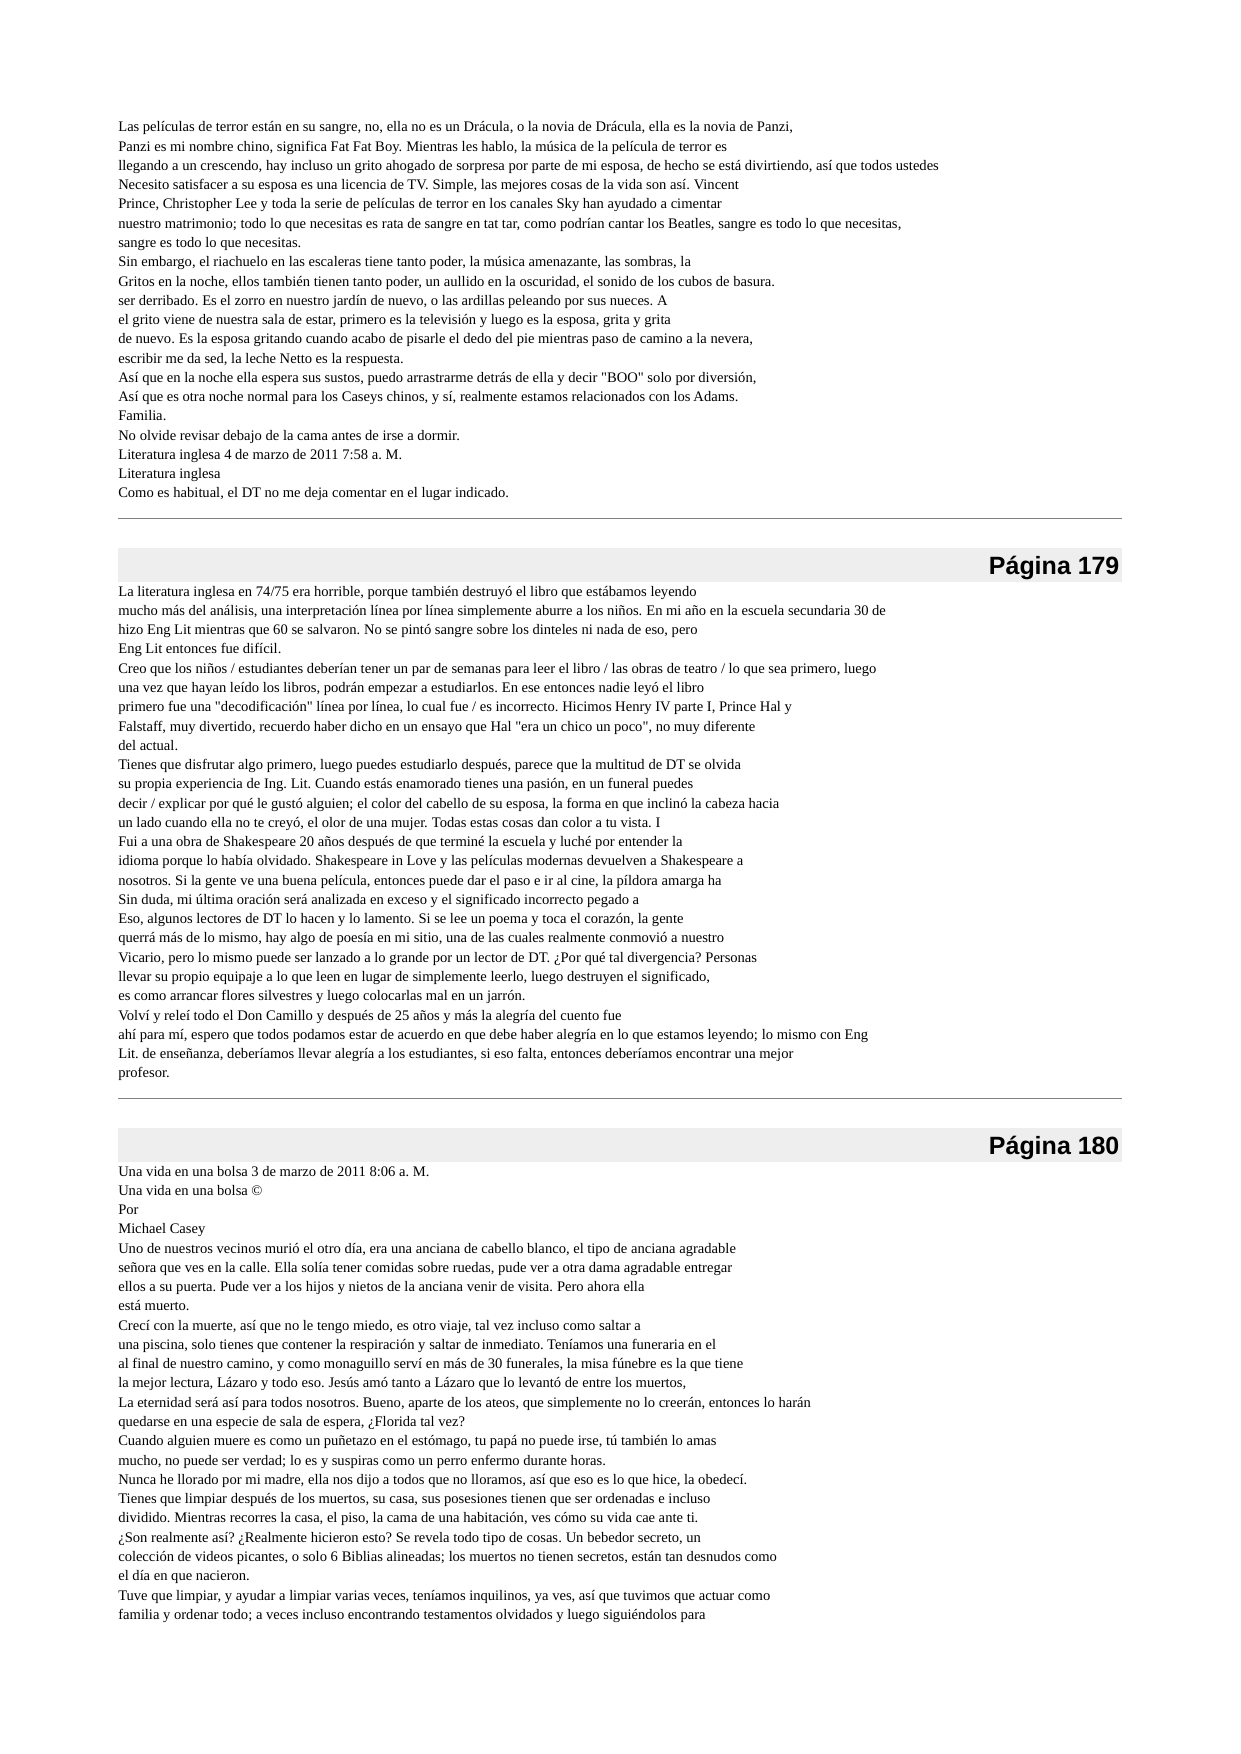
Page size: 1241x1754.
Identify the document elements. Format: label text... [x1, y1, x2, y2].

text está muerto. [118, 1297, 1122, 1314]
text Michael Casey [118, 1220, 1122, 1237]
text familia y ordenar todo; a veces incluso encontrando testamentos olvidados y luego siguiéndolos para [118, 1606, 1122, 1622]
text Las películas de terror están en su sangre, no, ella no es un Drácula, o la novia de Drácula, ella es la novia de Panzi, [118, 118, 1122, 135]
text Lit. de enseñanza, deberíamos llevar alegría a los estudiantes, si eso falta, entonces deberíamos encontrar una mejor [118, 1045, 1122, 1062]
text quedarse en una especie de sala de espera, ¿Florida tal vez? [118, 1413, 1122, 1429]
text Tienes que limpiar después de los muertos, su casa, sus posesiones tienen que ser ordenadas e incluso [118, 1490, 1122, 1507]
text Una vida en una bolsa © [118, 1182, 1122, 1198]
text idioma porque lo había olvidado. Shakespeare in Love y las películas modernas devuelven a Shakespeare a [118, 852, 1122, 869]
text Así que en la noche ella espera sus sustos, puedo arrastrarme detrás de ella y decir "BOO" solo por diversión, [118, 369, 1122, 385]
text dividido. Mientras recorres la casa, el piso, la cama de una habitación, ves cómo su vida cae ante ti. [118, 1509, 1122, 1526]
text Vicario, pero lo mismo puede ser lanzado a lo grande por un lector de DT. ¿Por qué tal divergencia? Personas [118, 948, 1122, 965]
text Tuve que limpiar, y ayudar a limpiar varias veces, teníamos inquilinos, ya ves, así que tuvimos que actuar como [118, 1586, 1122, 1603]
text Nunca he llorado por mi madre, ella nos dijo a todos que no lloramos, así que eso es lo que hice, la obedecí. [118, 1471, 1122, 1487]
text llevar su propio equipaje a lo que leen en lugar de simplemente leerlo, luego destruyen el significado, [118, 968, 1122, 984]
text Uno de nuestros vecinos murió el otro día, era una anciana de cabello blanco, el tipo de anciana agradable [118, 1239, 1122, 1256]
text mucho, no puede ser verdad; lo es y suspiras como un perro enfermo durante horas. [118, 1451, 1122, 1468]
text Sin embargo, el riachuelo en las escaleras tiene tanto poder, la música amenazante, las sombras, la [118, 253, 1122, 270]
text ahí para mí, espero que todos podamos estar de acuerdo en que debe haber alegría en lo que estamos leyendo; lo mismo con Eng [118, 1026, 1122, 1042]
text hizo Eng Lit mientras que 60 se salvaron. No se pintó sangre sobre los dinteles ni nada de eso, pero [118, 621, 1122, 638]
text ¿Son realmente así? ¿Realmente hicieron esto? Se revela todo tipo de cosas. Un bebedor secreto, un [118, 1528, 1122, 1545]
text Prince, Christopher Lee y toda la serie de películas de terror en los canales Sky han ayudado a cimentar [118, 195, 1122, 212]
text señora que ves en la calle. Ella solía tener comidas sobre ruedas, pude ver a otra dama agradable entregar [118, 1259, 1122, 1275]
text colección de videos picantes, o solo 6 Biblias alineadas; los muertos no tienen secretos, están tan desnudos como [118, 1548, 1122, 1564]
text No olvide revisar debajo de la cama antes de irse a dormir. [118, 426, 1122, 443]
text Necesito satisfacer a su esposa es una licencia de TV. Simple, las mejores cosas de la vida son así. Vincent [118, 176, 1122, 193]
text Crecí con la muerte, así que no le tengo miedo, es otro viaje, tal vez incluso como saltar a [118, 1316, 1122, 1333]
text Por [118, 1201, 1122, 1218]
text un lado cuando ella no te creyó, el olor de una mujer. Todas estas cosas dan color a tu vista. I [118, 814, 1122, 830]
text mucho más del análisis, una interpretación línea por línea simplemente aburre a los niños. En mi año en la escuela secundaria 30 de [118, 602, 1122, 618]
text La literatura inglesa en 74/75 era horrible, porque también destruyó el libro que estábamos leyendo [118, 582, 1122, 599]
text el día en que nacieron. [118, 1567, 1122, 1584]
text Sin duda, mi última oración será analizada en exceso y el significado incorrecto pegado a [118, 891, 1122, 907]
text nuestro matrimonio; todo lo que necesitas es rata de sangre en tat tar, como podrían cantar los Beatles, sangre es todo lo que necesitas, [118, 214, 1122, 231]
text Así que es otra noche normal para los Caseys chinos, y sí, realmente estamos relacionados con los Adams. [118, 388, 1122, 405]
text ellos a su puerta. Pude ver a los hijos y nietos de la anciana venir de visita. Pero ahora ella [118, 1278, 1122, 1295]
text es como arrancar flores silvestres y luego colocarlas mal en un jarrón. [118, 987, 1122, 1004]
text Familia. [118, 407, 1122, 424]
text Tienes que disfrutar algo primero, luego puedes estudiarlo después, parece que la multitud de DT se olvida [118, 756, 1122, 773]
text primero fue una "decodificación" línea por línea, lo cual fue / es incorrecto. Hicimos Henry IV parte I, Prince Hal y [118, 698, 1122, 715]
text Fui a una obra de Shakespeare 20 años después de que terminé la escuela y luché por entender la [118, 833, 1122, 850]
text Volví y releí todo el Don Camillo y después de 25 años y más la alegría del cuento fue [118, 1006, 1122, 1023]
text Como es habitual, el DT no me deja comentar en el lugar indicado. [118, 484, 1122, 501]
table_header Página 180 [118, 1128, 1122, 1162]
text Eng Lit entonces fue difícil. [118, 640, 1122, 657]
text Eso, algunos lectores de DT lo hacen y lo lamento. Si se lee un poema y toca el corazón, la gente [118, 910, 1122, 927]
text Literatura inglesa 4 de marzo de 2011 7:58 a. M. [118, 446, 1122, 462]
text profesor. [118, 1064, 1122, 1081]
text Creo que los niños / estudiantes deberían tener un par de semanas para leer el libro / las obras de teatro / lo que sea primero, luego [118, 659, 1122, 676]
text sangre es todo lo que necesitas. [118, 234, 1122, 251]
text Cuando alguien muere es como un puñetazo en el estómago, tu papá no puede irse, tú también lo amas [118, 1432, 1122, 1449]
text ser derribado. Es el zorro en nuestro jardín de nuevo, o las ardillas peleando por sus nueces. A [118, 292, 1122, 308]
text llegando a un crescendo, hay incluso un grito ahogado de sorpresa por parte de mi esposa, de hecho se está divirtiendo, así que todos ustedes [118, 157, 1122, 173]
text Una vida en una bolsa 3 de marzo de 2011 8:06 a. M. [118, 1162, 1122, 1179]
text Panzi es mi nombre chino, significa Fat Fat Boy. Mientras les hablo, la música de la película de terror es [118, 137, 1122, 154]
text decir / explicar por qué le gustó alguien; el color del cabello de su esposa, la forma en que inclinó la cabeza hacia [118, 794, 1122, 811]
text de nuevo. Es la esposa gritando cuando acabo de pisarle el dedo del pie mientras paso de camino a la nevera, [118, 330, 1122, 347]
text Literatura inglesa [118, 465, 1122, 482]
text querrá más de lo mismo, hay algo de poesía en mi sitio, una de las cuales realmente conmovió a nuestro [118, 929, 1122, 946]
text su propia experiencia de Ing. Lit. Cuando estás enamorado tienes una pasión, en un funeral puedes [118, 775, 1122, 792]
text escribir me da sed, la leche Netto es la respuesta. [118, 349, 1122, 366]
text el grito viene de nuestra sala de estar, primero es la televisión y luego es la esposa, grita y grita [118, 311, 1122, 328]
text La eternidad será así para todos nosotros. Bueno, aparte de los ateos, que simplemente no lo creerán, entonces lo harán [118, 1393, 1122, 1410]
table_header Página 179 [118, 548, 1122, 582]
text la mejor lectura, Lázaro y todo eso. Jesús amó tanto a Lázaro que lo levantó de entre los muertos, [118, 1374, 1122, 1391]
text Falstaff, muy divertido, recuerdo haber dicho en un ensayo que Hal "era un chico un poco", no muy diferente [118, 717, 1122, 734]
text al final de nuestro camino, y como monaguillo serví en más de 30 funerales, la misa fúnebre es la que tiene [118, 1355, 1122, 1372]
text Gritos en la noche, ellos también tienen tanto poder, un aullido en la oscuridad, el sonido de los cubos de basura. [118, 272, 1122, 289]
text una vez que hayan leído los libros, podrán empezar a estudiarlos. En ese entonces nadie leyó el libro [118, 679, 1122, 696]
text del actual. [118, 737, 1122, 753]
text nosotros. Si la gente ve una buena película, entonces puede dar el paso e ir al cine, la píldora amarga ha [118, 871, 1122, 888]
text una piscina, solo tienes que contener la respiración y saltar de inmediato. Teníamos una funeraria en el [118, 1336, 1122, 1352]
